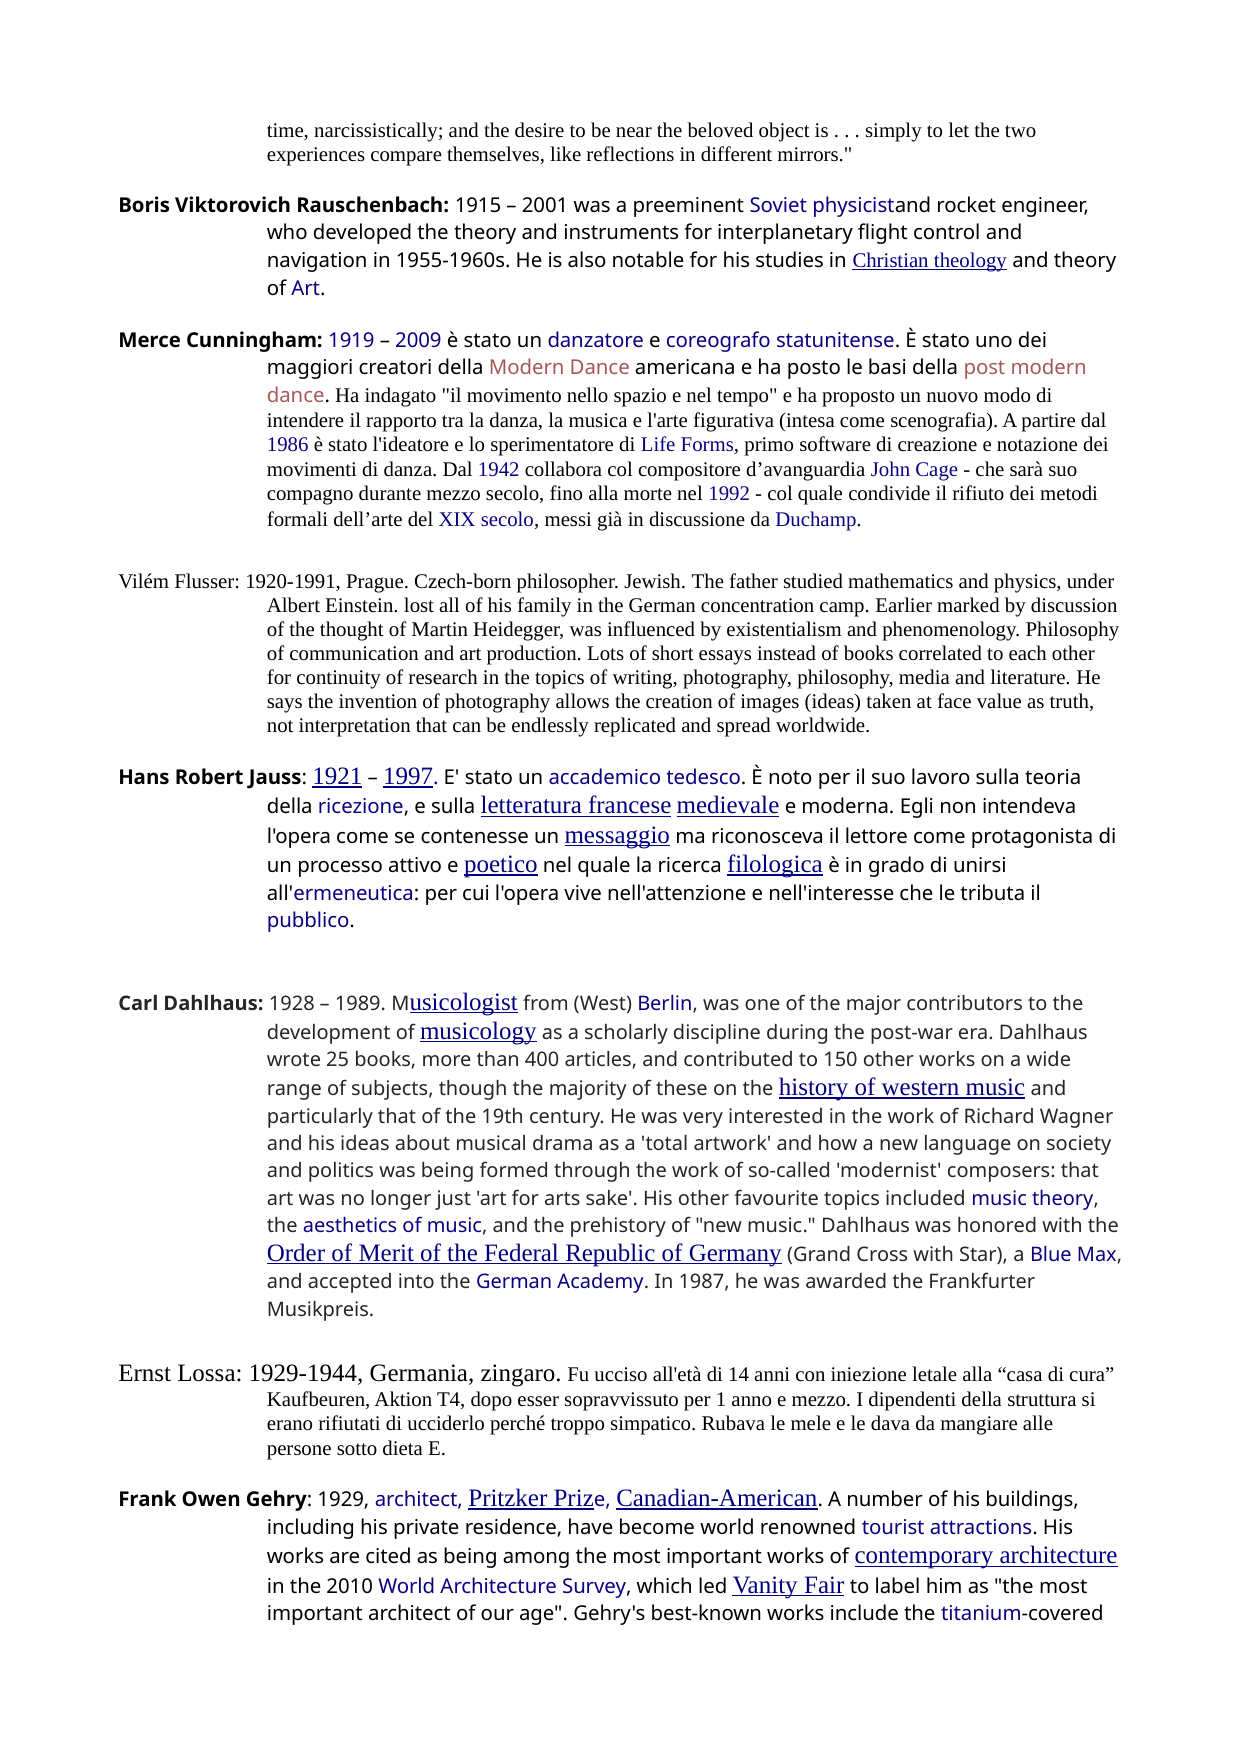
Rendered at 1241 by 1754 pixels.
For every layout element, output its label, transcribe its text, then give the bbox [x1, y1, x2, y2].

text Boris Viktorovich Rauschenbach: 1915 – 2001 was a preeminent Soviet physicistand rocket engineer, who developed the theory and instruments for interplanetary flight control and navigation in 1955-1960s. He is also notable for his studies in Christian theology and theory of Art. [118, 190, 1122, 301]
text Merce Cunningham: 1919 – 2009 è stato un danzatore e coreografo statunitense. È stato uno dei maggiori creatori della Modern Dance americana e ha posto le basi della post modern dance. Ha indagato "il movimento nello spazio e nel tempo" e ha proposto un nuovo modo di intendere il rapporto tra la danza, la musica e l'arte figurativa (intesa come scenografia). A partire dal 1986 è stato l'ideatore e lo sperimentatore di Life Forms, primo software di creazione e notazione dei movimenti di danza. Dal 1942 collabora col compositore d’avanguardia John Cage - che sarà suo compagno durante mezzo secolo, fino alla morte nel 1992 - col quale condivide il rifiuto dei metodi formali dell’arte del XIX secolo, messi già in discussione da Duchamp. [118, 325, 1122, 532]
text Hans Robert Jauss: 1921 – 1997. E' stato un accademico tedesco. È noto per il suo lavoro sulla teoria della ricezione, e sulla letteratura francese medievale e moderna. Egli non intendeva l'opera come se contenesse un messaggio ma riconosceva il lettore come protagonista di un processo attivo e poetico nel quale la ricerca filologica è in grado di unirsi all'ermeneutica: per cui l'opera vive nell'attenzione e nell'interesse che le tributa il pubblico. [118, 761, 1122, 934]
text Carl Dahlhaus: 1928 – 1989. Musicologist from (West) Berlin, was one of the major contributors to the development of musicology as a scholarly discipline during the post-war era. Dahlhaus wrote 25 books, more than 400 articles, and contributed to 150 other works on a wide range of subjects, though the majority of these on the history of western music and particularly that of the 19th century. He was very interested in the work of Richard Wagner and his ideas about musical drama as a 'total artwork' and how a new language on society and politics was being formed through the work of so-called 'modernist' composers: that art was no longer just 'art for arts sake'. His other favourite topics included music theory, the aesthetics of music, and the prehistory of "new music." Dahlhaus was honored with the Order of Merit of the Federal Republic of Germany (Grand Cross with Star), a Blue Max, and accepted into the German Academy. In 1987, he was awarded the Frankfurter Musikpreis. [118, 987, 1122, 1322]
text Frank Owen Gehry: 1929, architect, Pritzker Prize, Canadian-American. A number of his buildings, including his private residence, have become world renowned tourist attractions. His works are cited as being among the most important works of contemporary architecture in the 2010 World Architecture Survey, which led Vanity Fair to label him as "the most important architect of our age". Gehry's best-known works include the titanium-covered [118, 1483, 1122, 1627]
text Vilém Flusser: 1920-1991, Prague. Czech-born philosopher. Jewish. The father studied mathematics and physics, under Albert Einstein. lost all of his family in the German concentration camp. Earlier marked by discussion of the thought of Martin Heidegger, was influenced by existentialism and phenomenology. Philosophy of communication and art production. Lots of short essays instead of books correlated to each other for continuity of research in the topics of writing, photography, philosophy, media and literature. He says the invention of photography allows the creation of images (ideas) taken at face value as truth, not interpretation that can be endlessly replicated and spread worldwide. [118, 569, 1122, 737]
text Ernst Lossa: 1929-1944, Germania, zingaro. Fu ucciso all'età di 14 anni con iniezione letale alla “casa di cura” Kaufbeuren, Aktion T4, dopo esser sopravvissuto per 1 anno e mezzo. I dipendenti della struttura si erano rifiutati di ucciderlo perché troppo simpatico. Rubava le mele e le dava da mangiare alle persone sotto dieta E. [118, 1358, 1122, 1459]
text time, narcissistically; and the desire to be near the beloved object is . . . simply to let the two experiences compare themselves, like reflections in different mirrors." [118, 118, 1122, 166]
